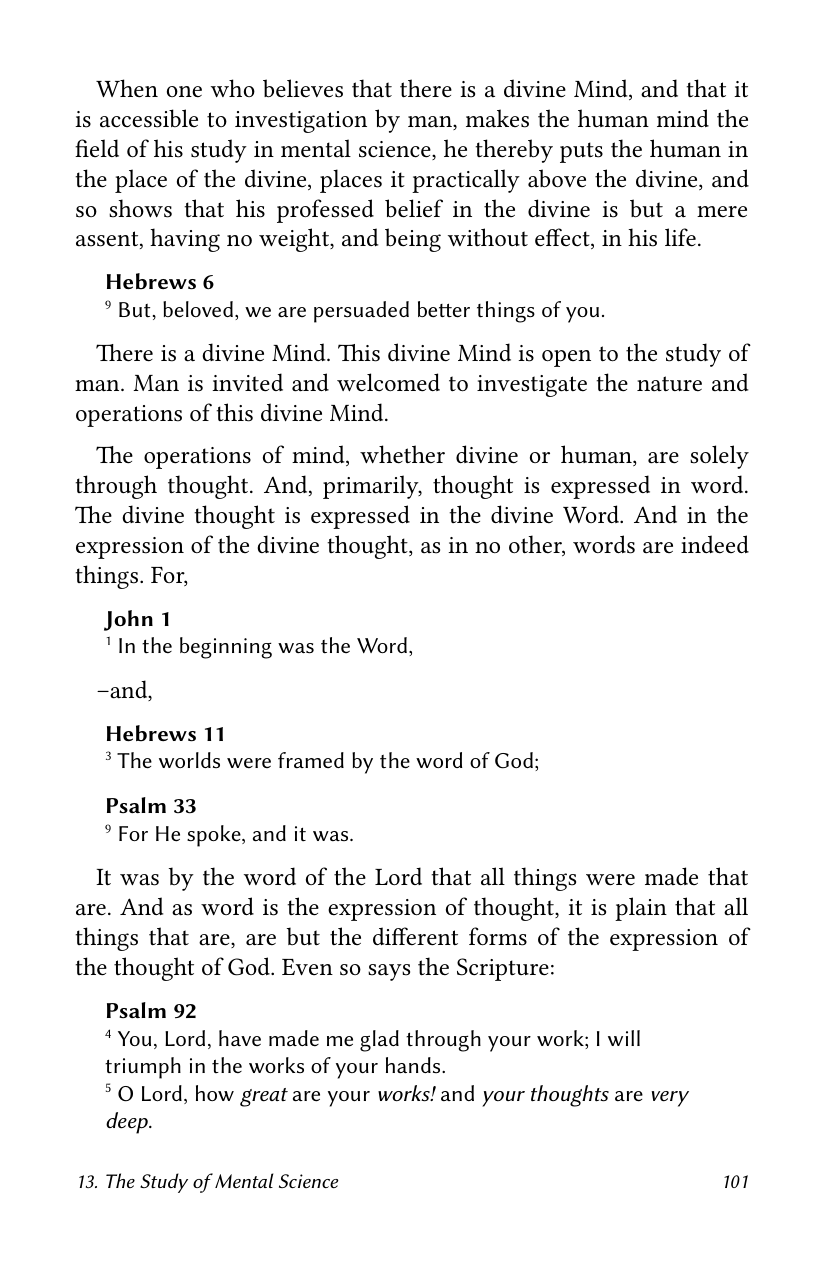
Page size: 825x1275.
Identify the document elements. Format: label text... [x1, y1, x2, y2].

text Hebrews 6 [105, 269, 750, 296]
text It was by the word of the Lord that all things were made that are. And as word is the expression of thought, it is plain that all things that are, are but the different forms of the expression of the thought of God. Even so says the Scripture: [75, 863, 750, 982]
text 5 O Lord, how great are your works! and your thoughts are very deep. [105, 1080, 720, 1134]
text 9 But, beloved, we are persuaded better things of you. [105, 297, 720, 323]
text There is a divine Mind. This divine Mind is open to the study of man. Man is invited and welcomed to investigate the nature and operations of this divine Mind. [75, 339, 750, 428]
text The operations of mind, whether divine or human, are solely through thought. And, primarily, thought is expressed in word. The divine thought is expressed in the divine Word. And in the expression of the divine thought, as in no other, words are indeed things. For, [75, 441, 750, 589]
text When one who believes that there is a divine Mind, and that it is accessible to investigation by man, makes the human mind the field of his study in mental science, he thereby puts the human in the place of the divine, places it practically above the divine, and so shows that his professed belief in the divine is but a mere assent, having no weight, and being without effect, in his life. [75, 75, 750, 253]
text Psalm 33 [105, 793, 750, 819]
text 3 The worlds were framed by the word of God; [105, 748, 720, 774]
text 1 In the beginning was the Word, [105, 633, 720, 659]
text –and, [75, 676, 750, 704]
text John 1 [105, 606, 750, 632]
text 4 You, Lord, have made me glad through your work; I will triumph in the works of your hands. [105, 1026, 720, 1079]
text Hebrews 11 [105, 721, 750, 747]
text Psalm 92 [105, 998, 750, 1024]
text 9 For He spoke, and it was. [105, 821, 720, 847]
